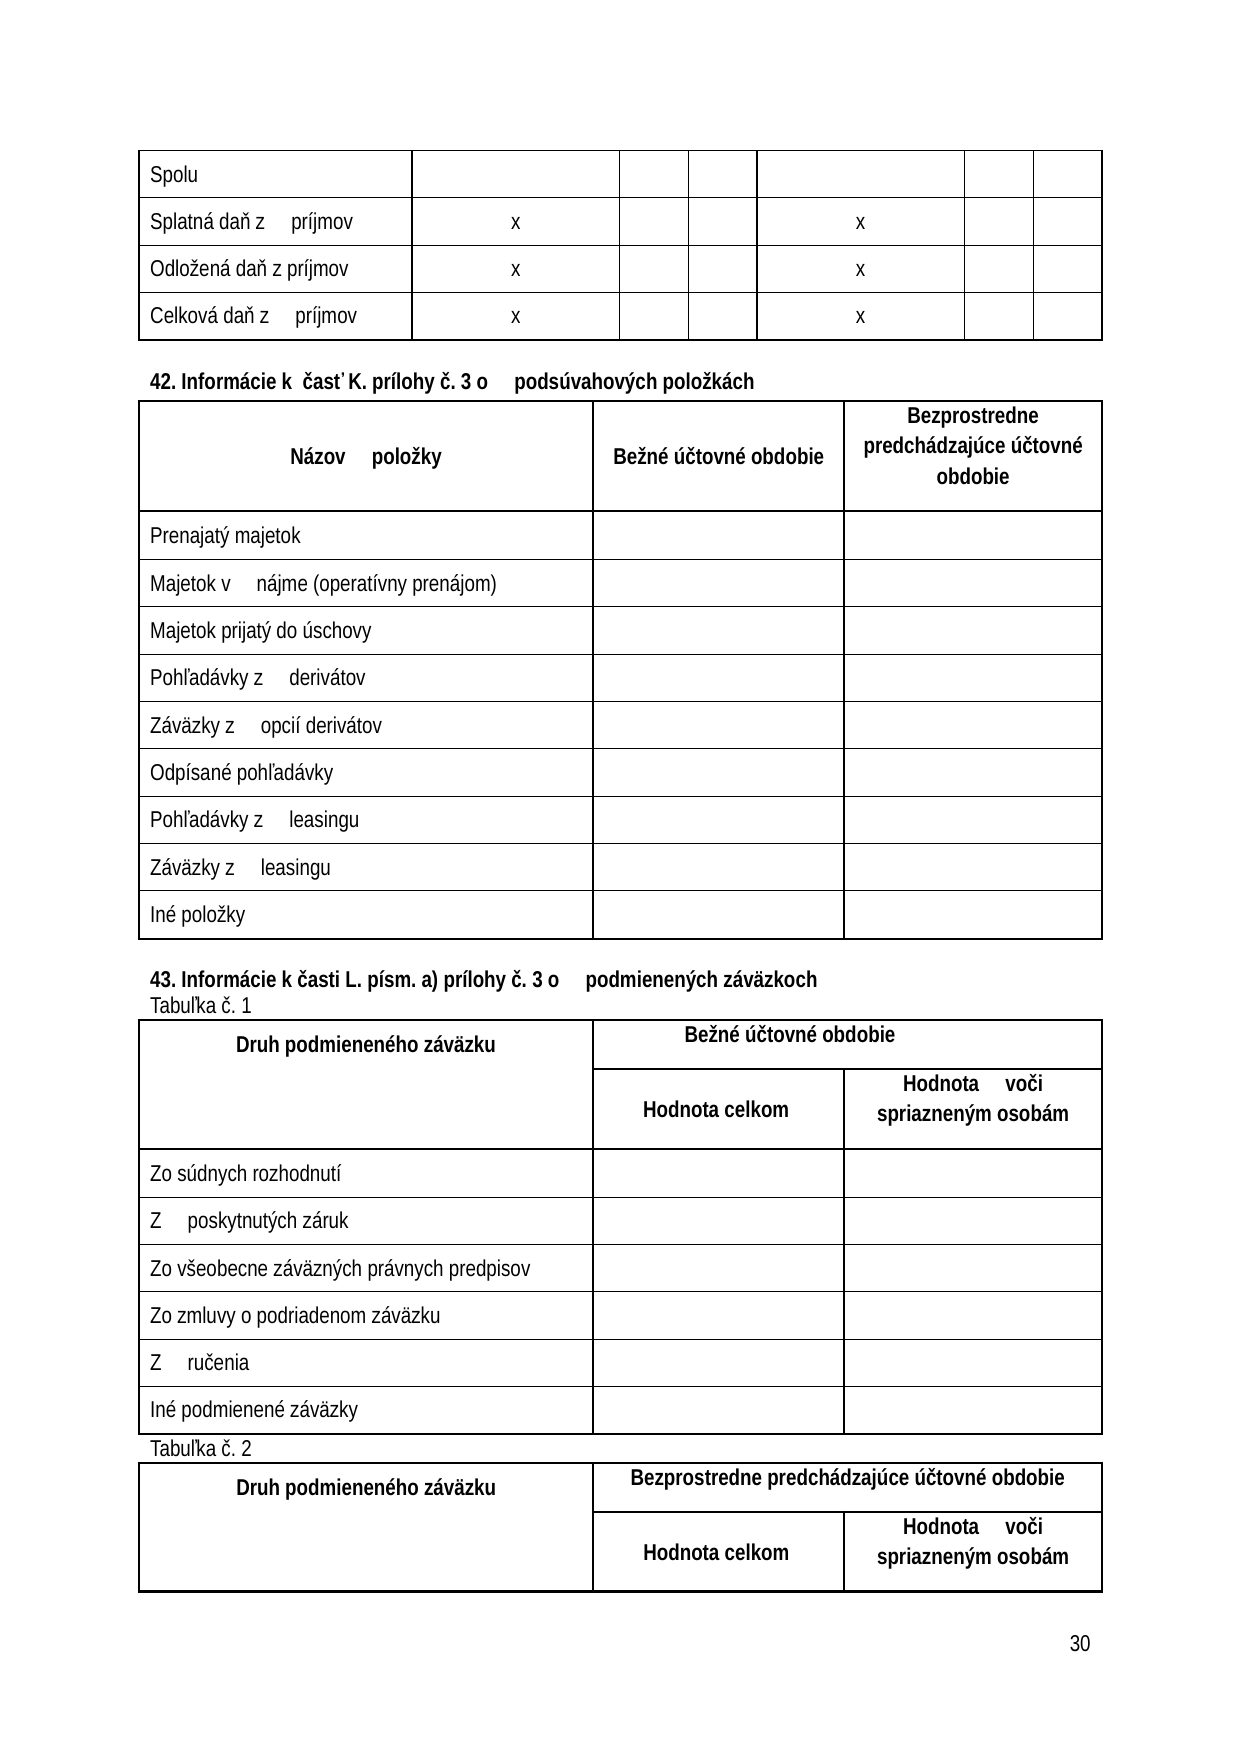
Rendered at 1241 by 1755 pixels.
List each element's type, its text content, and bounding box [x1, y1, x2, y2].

table_cell [689, 198, 756, 244]
table_cell [845, 1292, 1101, 1338]
table_cell x [758, 293, 964, 339]
table_cell [845, 844, 1101, 890]
table_cell [594, 1387, 843, 1433]
table_cell [965, 293, 1033, 339]
table_cell [140, 1511, 592, 1590]
table_cell [689, 151, 756, 197]
table_cell Záväzky z opcií derivátov [140, 702, 592, 748]
table_cell Zo všeobecne záväzných právnych predpisov [140, 1245, 592, 1291]
table_cell x [413, 198, 619, 244]
table_cell [620, 151, 688, 197]
table_cell [594, 702, 843, 748]
table_cell x [413, 246, 619, 292]
table_cell [845, 560, 1101, 606]
table_cell x [413, 293, 619, 339]
table_cell [594, 607, 843, 654]
table_cell [845, 891, 1101, 937]
table_cell x [758, 198, 964, 244]
table_header Názov položky [140, 402, 592, 510]
table_cell [594, 560, 843, 606]
table_cell [1034, 246, 1101, 292]
table_cell Zo súdnych rozhodnutí [140, 1150, 592, 1197]
subtitle Tabuľka č. 1 [150, 992, 1090, 1019]
table_cell Hodnota voči spriazneným osobám [845, 1070, 1101, 1147]
table_cell [689, 246, 756, 292]
table_cell [594, 1292, 843, 1338]
table_cell [845, 655, 1101, 701]
table_cell [965, 198, 1033, 244]
table_cell Iné položky [140, 891, 592, 937]
table_cell [965, 246, 1033, 292]
table_cell [594, 891, 843, 937]
table_header Druh podmieneného záväzku [140, 1464, 592, 1511]
table_cell [620, 246, 688, 292]
table_cell [594, 655, 843, 701]
table_cell [845, 1340, 1101, 1386]
table_cell Zo zmluvy o podriadenom záväzku [140, 1292, 592, 1338]
table_cell Záväzky z leasingu [140, 844, 592, 890]
table_cell x [758, 246, 964, 292]
table_cell [689, 293, 756, 339]
table_cell [594, 1198, 843, 1244]
table_header Bežné účtovné obdobie [594, 402, 843, 510]
table_cell [845, 1245, 1101, 1291]
table_cell [1034, 198, 1101, 244]
table_cell [845, 702, 1101, 748]
subtitle 42. Informácie k časť K. prílohy č. 3 o podsúvahových položkách [150, 368, 1090, 394]
table_cell Odložená daň z príjmov [140, 246, 411, 292]
table_cell [620, 198, 688, 244]
table_cell [594, 1340, 843, 1386]
table_header Bezprostredne predchádzajúce účtovné obdobie [594, 1464, 1101, 1511]
table_cell [845, 1198, 1101, 1244]
table_cell Pohľadávky z derivátov [140, 655, 592, 701]
table_header Druh podmieneného záväzku [140, 1021, 592, 1068]
table_cell Hodnota celkom [594, 1513, 843, 1590]
table_cell Odpísané pohľadávky [140, 749, 592, 796]
table_cell Z poskytnutých záruk [140, 1198, 592, 1244]
table_cell [845, 1387, 1101, 1433]
table_cell [594, 512, 843, 559]
table_cell [140, 1068, 592, 1147]
table_cell Pohľadávky z leasingu [140, 797, 592, 843]
table_cell Celková daň z príjmov [140, 293, 411, 339]
table_cell Hodnota celkom [594, 1070, 843, 1147]
table_cell [594, 1150, 843, 1197]
table_cell [594, 844, 843, 890]
table_cell [594, 1245, 843, 1291]
table_cell [1034, 293, 1101, 339]
table_cell [845, 797, 1101, 843]
table_cell [845, 512, 1101, 559]
table_cell [845, 1150, 1101, 1197]
table_cell Spolu [140, 151, 411, 197]
table_cell Majetok prijatý do úschovy [140, 607, 592, 654]
table_cell [594, 749, 843, 796]
table_cell Splatná daň z príjmov [140, 198, 411, 244]
table_cell [413, 151, 619, 197]
table_header Bežné účtovné obdobie [594, 1021, 1101, 1068]
table_cell Z ručenia [140, 1340, 592, 1386]
table_cell [1034, 151, 1101, 197]
table_cell [965, 151, 1033, 197]
subtitle 43. Informácie k časti L. písm. a) prílohy č. 3 o podmienených záväzkoch [150, 966, 1090, 992]
table_header Bezprostredne predchádzajúce účtovné obdobie [845, 402, 1101, 510]
table_cell [758, 151, 964, 197]
table_cell [620, 293, 688, 339]
table_cell [594, 797, 843, 843]
table_cell Iné podmienené záväzky [140, 1387, 592, 1433]
table_cell Majetok v nájme (operatívny prenájom) [140, 560, 592, 606]
table_cell [845, 749, 1101, 796]
table_cell Prenajatý majetok [140, 512, 592, 559]
table_cell [845, 607, 1101, 654]
subtitle Tabuľka č. 2 [150, 1435, 1090, 1462]
table_cell Hodnota voči spriazneným osobám [845, 1513, 1101, 1590]
